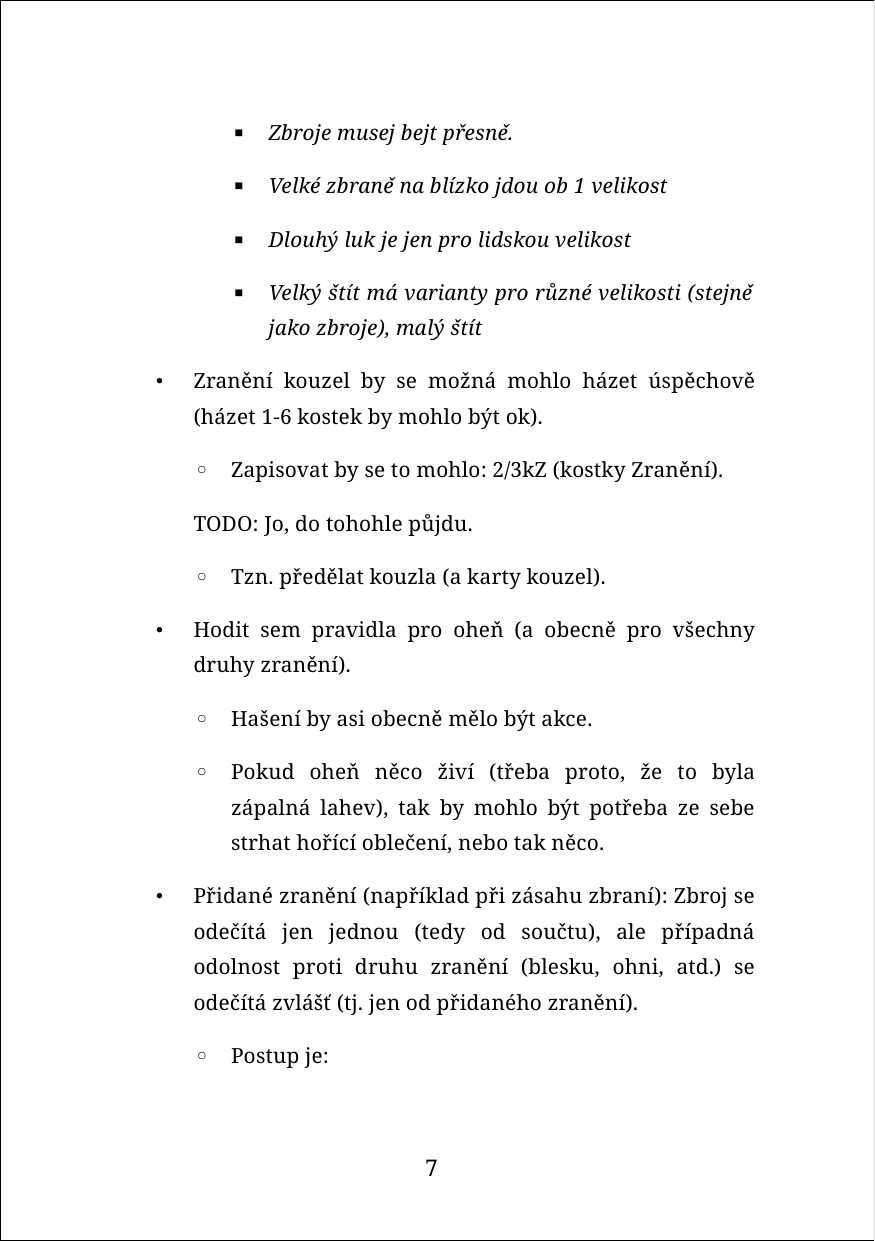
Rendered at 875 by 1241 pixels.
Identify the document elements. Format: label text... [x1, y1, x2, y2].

list Zapisovat by se to mohlo: 2/3kZ (kostky Zranění). [193, 455, 756, 484]
list Hašení by asi obecně mělo být akce. [193, 704, 756, 732]
list Hodit sem pravidla pro oheň (a obecně pro všechny druhy zranění). [156, 615, 756, 679]
list Tzn. předělat kouzla (a karty kouzel). [193, 562, 756, 590]
list Postup je: [193, 1041, 756, 1069]
list Pokud oheň něco živí (třeba proto, že to byla zápalná lahev), tak by mohlo být potřeba ze sebe strhat hořící oblečení, nebo tak něco. [193, 757, 756, 857]
list Zbroje musej bejt přesně. [231, 118, 756, 147]
list Přidané zranění (například při zásahu zbraní): Zbroj se odečítá jen jednou (tedy od součtu), ale případná odolnost proti druhu zranění (blesku, ohni, atd.) se odečítá zvlášť (tj. jen od přidaného zranění). [156, 881, 756, 1016]
list TODO: Jo, do tohohle půjdu. [156, 509, 756, 537]
list Velký štít má varianty pro různé velikosti (stejně jako zbroje), malý štít [231, 278, 756, 342]
list Zranění kouzel by se možná mohlo házet úspěchově (házet 1-6 kostek by mohlo být ok). [156, 367, 756, 431]
list Dlouhý luk je jen pro lidskou velikost [231, 225, 756, 253]
list Velké zbraně na blízko jdou ob 1 velikost [231, 171, 756, 200]
